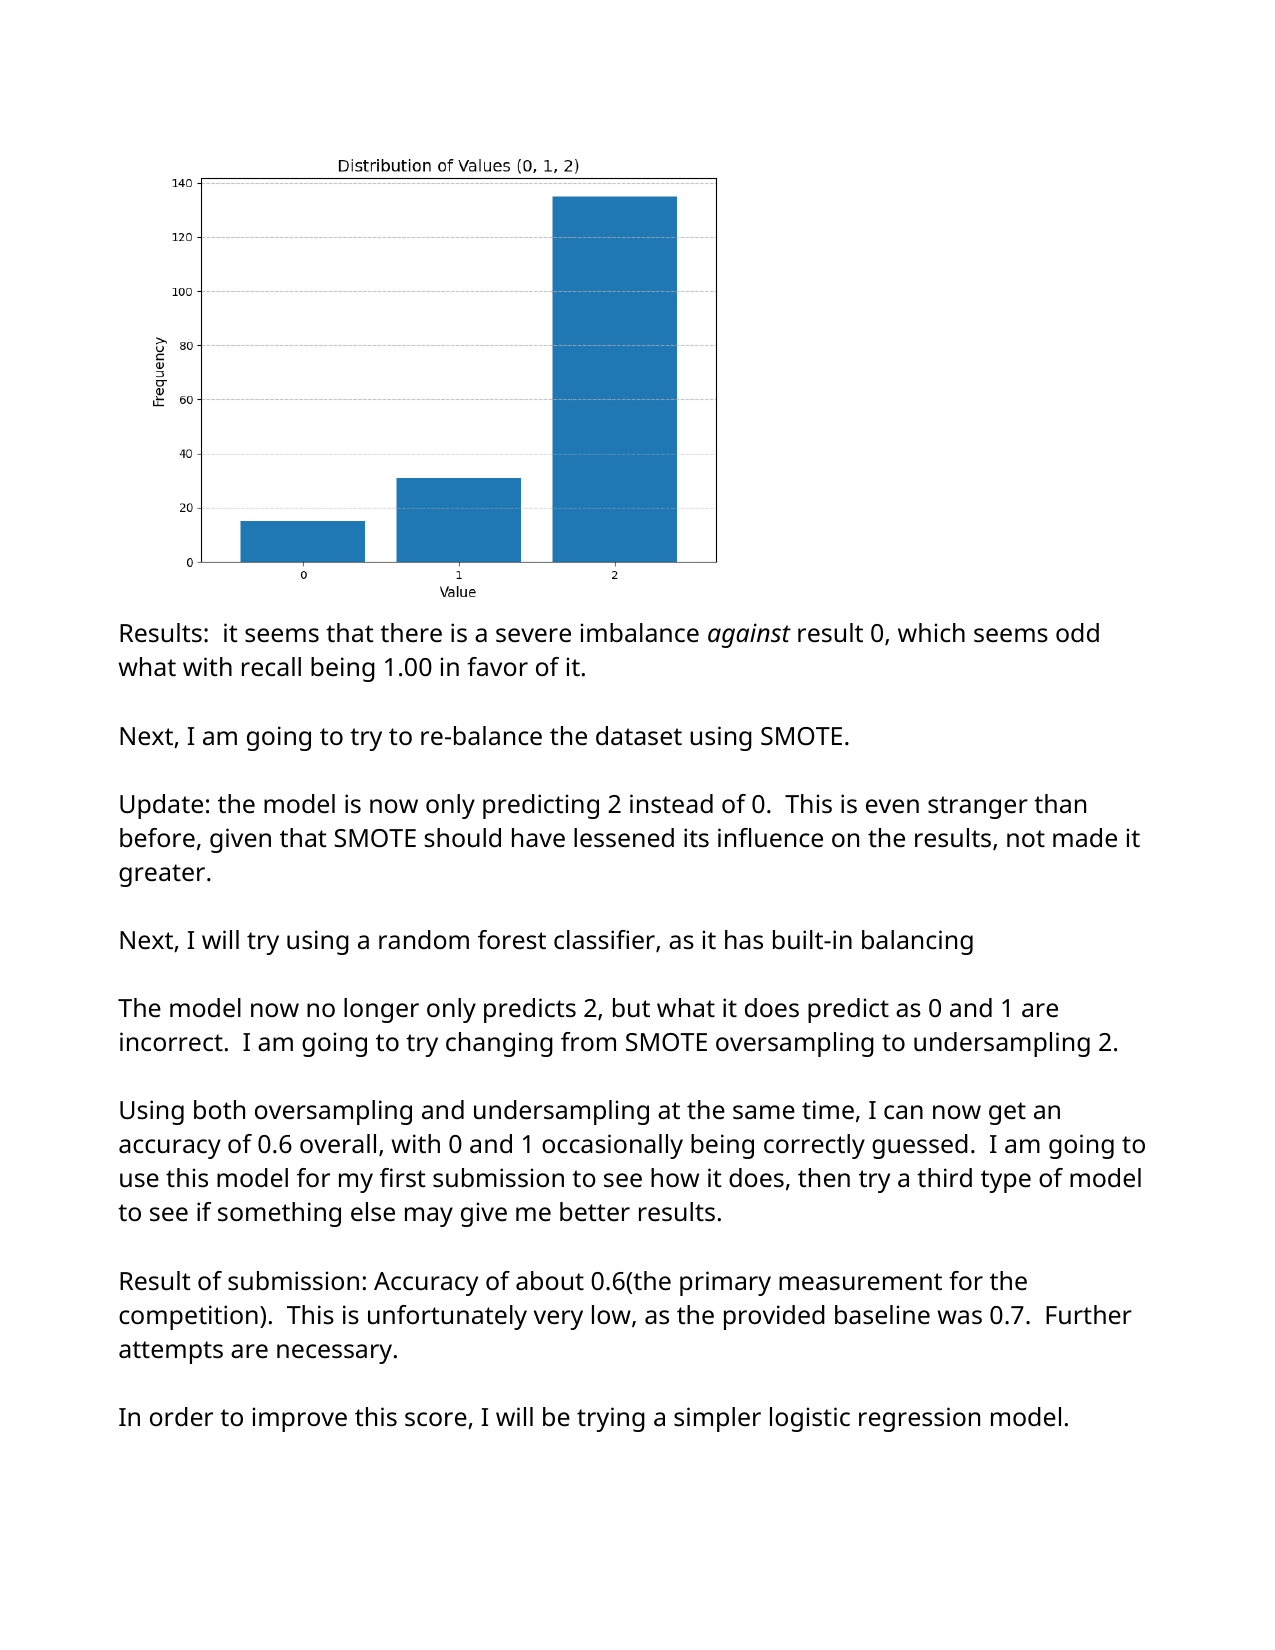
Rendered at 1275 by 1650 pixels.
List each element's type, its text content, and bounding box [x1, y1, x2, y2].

text Next, I will try using a random forest classifier, as it has built-in balancing [118, 923, 1157, 957]
text Results: it seems that there is a severe imbalance against result 0, which seems odd what with recall being 1.00 in favor of it. [118, 616, 1157, 684]
text In order to improve this score, I will be trying a simpler logistic regression model. [118, 1399, 1157, 1433]
text Update: the model is now only predicting 2 instead of 0. This is even stranger than before, given that SMOTE should have lessened its influence on the results, not made it greater. [118, 786, 1157, 888]
picture [118, 118, 782, 616]
text Next, I am going to try to re-balance the dataset using SMOTE. [118, 718, 1157, 752]
text Using both oversampling and undersampling at the same time, I can now get an accuracy of 0.6 overall, with 0 and 1 occasionally being correctly guessed. I am going to use this model for my first submission to see how it does, then try a third type of model to see if something else may give me better results. [118, 1093, 1157, 1229]
text The model now no longer only predicts 2, but what it does predict as 0 and 1 are incorrect. I am going to try changing from SMOTE oversampling to undersampling 2. [118, 991, 1157, 1059]
text Result of submission: Accuracy of about 0.6(the primary measurement for the competition). This is unfortunately very low, as the provided baseline was 0.7. Further attempts are necessary. [118, 1263, 1157, 1365]
